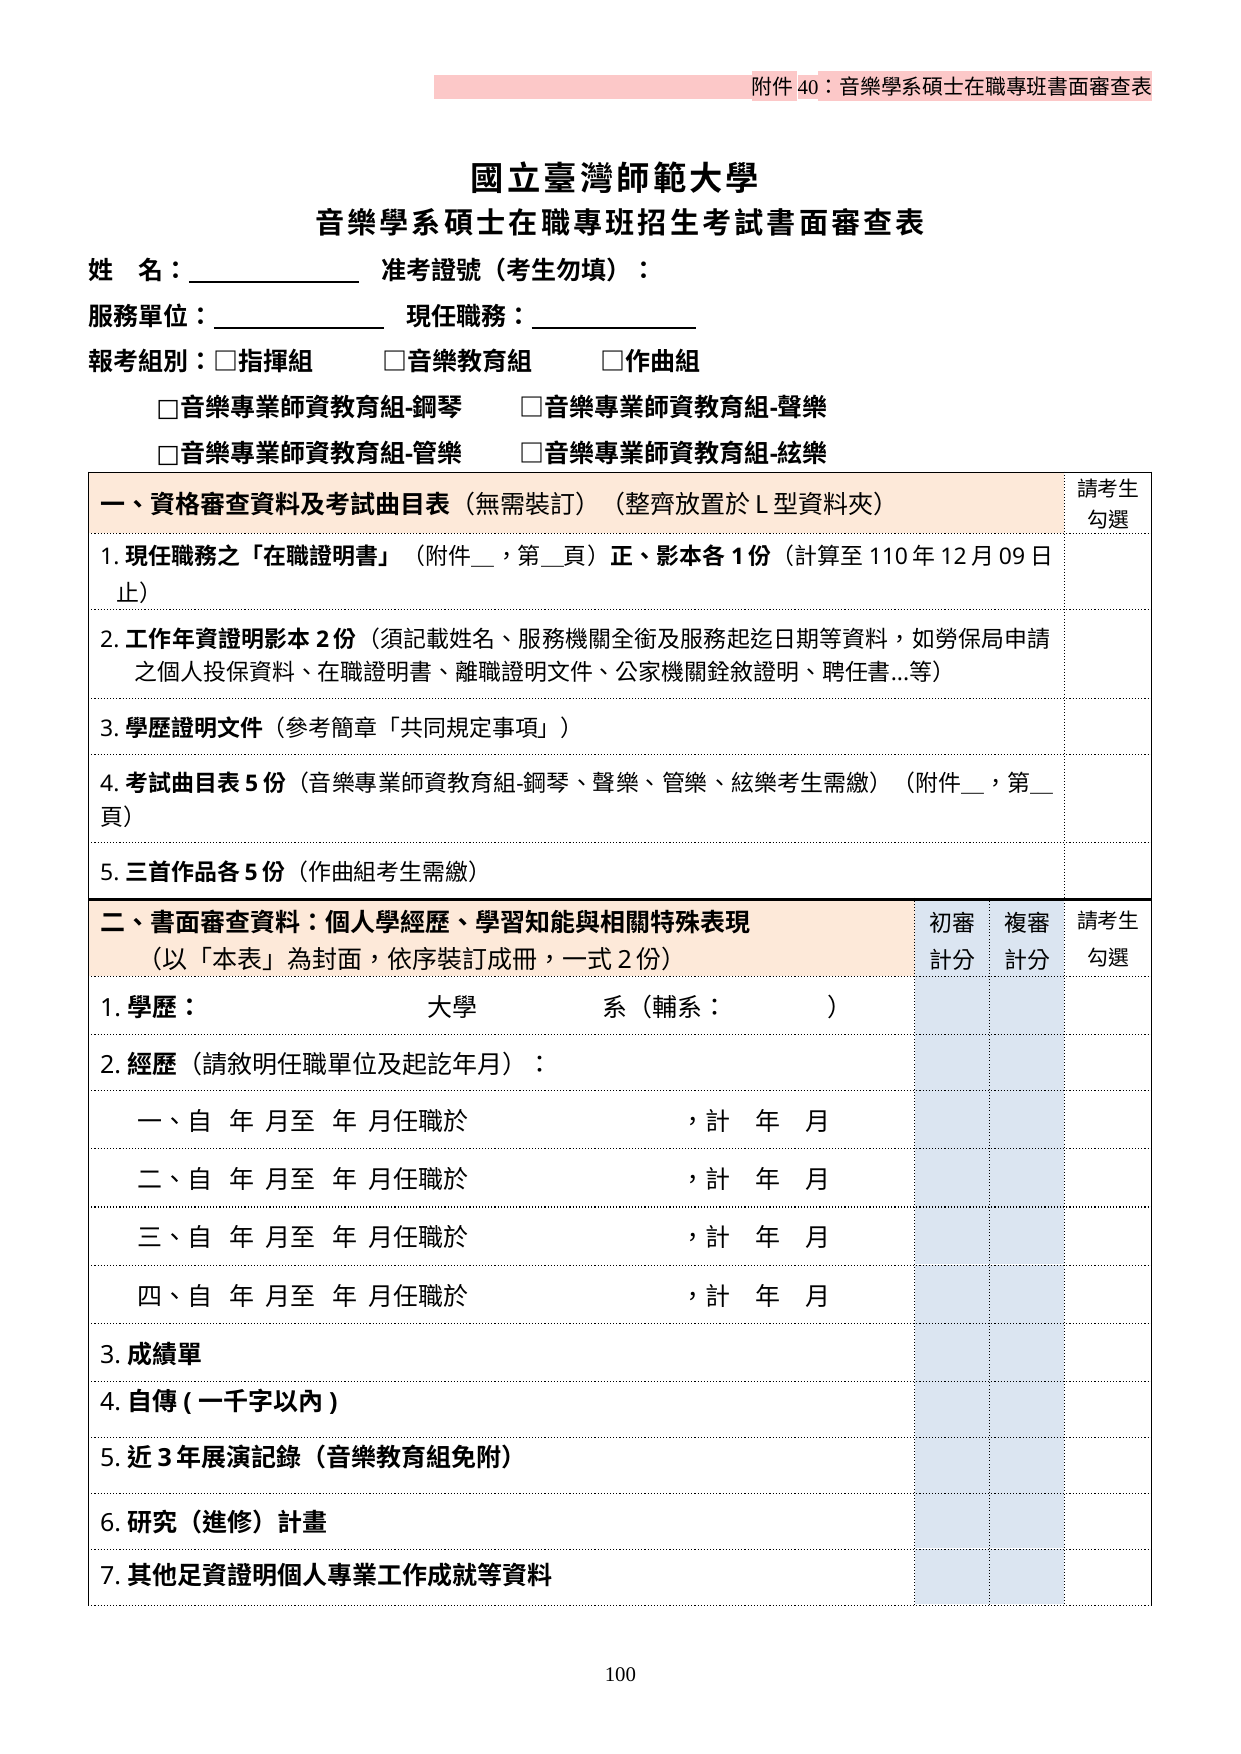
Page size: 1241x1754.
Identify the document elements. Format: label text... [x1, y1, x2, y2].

table_cell [1065, 1323, 1151, 1381]
table_cell 4. 自傳 ( 一千字以內 ) [89, 1381, 915, 1437]
table_cell 4. 考試曲目表5份（音樂專業師資教育組-鋼琴、聲樂、管樂、絃樂考生需繳）（附件＿，第＿頁） [89, 754, 1064, 842]
table_cell [1065, 1549, 1151, 1604]
table_cell [990, 1549, 1064, 1604]
table_cell [915, 1148, 990, 1206]
table_cell [1065, 1381, 1151, 1437]
table_cell 5. 近3年展演記錄（音樂教育組免附） [89, 1437, 915, 1493]
table_cell [915, 976, 990, 1034]
table_cell [915, 1206, 990, 1264]
text 報考組別：□指揮組 □音樂教育組 □作曲組 [89, 334, 1152, 380]
table_cell 1. 學歷： 大學 系（輔系： ） [89, 976, 915, 1034]
table_cell [1065, 1437, 1151, 1493]
table_cell [1065, 1265, 1151, 1323]
table_cell [1065, 1090, 1151, 1148]
table_cell [990, 1323, 1064, 1381]
table_cell 請考生 勾選 [1065, 901, 1151, 976]
text □音樂專業師資教育組-鋼琴 □音樂專業師資教育組-聲樂 [89, 380, 1152, 426]
table_cell 一、自 年 月至 年 月任職於 ，計 年 月 [89, 1090, 915, 1148]
table_cell 6. 研究（進修）計畫 [89, 1493, 915, 1548]
table_cell 二、自 年 月至 年 月任職於 ，計 年 月 [89, 1148, 915, 1206]
table_cell [990, 1381, 1064, 1437]
text 姓名： 准考證號（考生勿填）： [89, 242, 1152, 288]
table_cell [990, 1206, 1064, 1264]
table_header 請考生 勾選 [1065, 473, 1151, 533]
table_cell 2. 經歷（請敘明任職單位及起訖年月）： [89, 1034, 915, 1090]
table_cell [990, 976, 1064, 1034]
table_cell [915, 1493, 990, 1548]
text □音樂專業師資教育組-管樂 □音樂專業師資教育組-絃樂 [89, 426, 1152, 472]
text 國立臺灣師範大學 [89, 152, 1152, 200]
table_cell [1065, 1206, 1151, 1264]
table_cell [1065, 976, 1151, 1034]
table_cell [915, 1090, 990, 1148]
table_cell [915, 1381, 990, 1437]
table_cell [1065, 1034, 1151, 1090]
table_cell [990, 1090, 1064, 1148]
table_cell [915, 1549, 990, 1604]
table_cell 二、書面審查資料：個人學經歷、學習知能與相關特殊表現 （以「本表」為封面，依序裝訂成冊，一式2份） [89, 901, 915, 976]
table_cell 四、自 年 月至 年 月任職於 ，計 年 月 [89, 1265, 915, 1323]
table_cell 複審 計分 [990, 901, 1064, 976]
text 服務單位： 現任職務： [89, 288, 1152, 334]
table_cell [1065, 1148, 1151, 1206]
table_cell 2. 工作年資證明影本2份（須記載姓名、服務機關全銜及服務起迄日期等資料，如勞保局申請之個人投保資料、在職證明書、離職證明文件、公家機關銓敘證明、聘任書...等） [89, 609, 1064, 698]
text 音樂學系碩士在職專班招生考試書面審查表 [89, 200, 1152, 242]
table_cell 三、自 年 月至 年 月任職於 ，計 年 月 [89, 1206, 915, 1264]
table_cell 初審 計分 [915, 901, 990, 976]
table_cell [1065, 1493, 1151, 1548]
table_cell [915, 1437, 990, 1493]
table_cell [915, 1034, 990, 1090]
table_cell [990, 1034, 1064, 1090]
table_cell [915, 1323, 990, 1381]
table_cell [990, 1493, 1064, 1548]
table_cell [990, 1265, 1064, 1323]
table_cell 5. 三首作品各5份（作曲組考生需繳） [89, 842, 1064, 898]
table_cell 3. 學歷證明文件（參考簡章「共同規定事項」） [89, 698, 1064, 753]
table_cell 3. 成績單 [89, 1323, 915, 1381]
table_cell [1065, 754, 1151, 842]
table_cell [990, 1437, 1064, 1493]
table_cell [990, 1148, 1064, 1206]
table_cell [915, 1265, 990, 1323]
table_cell [1065, 842, 1151, 898]
table_cell 7. 其他足資證明個人專業工作成就等資料 [89, 1549, 915, 1604]
table_header 一、資格審查資料及考試曲目表（無需裝訂）（整齊放置於L型資料夾） [89, 473, 1064, 533]
table_cell 1. 現任職務之「在職證明書」（附件＿，第＿頁）正、影本各1份（計算至110年12月09日止） [89, 533, 1064, 609]
table_cell [1065, 698, 1151, 753]
table_cell [1065, 533, 1151, 609]
table_cell [1065, 609, 1151, 698]
